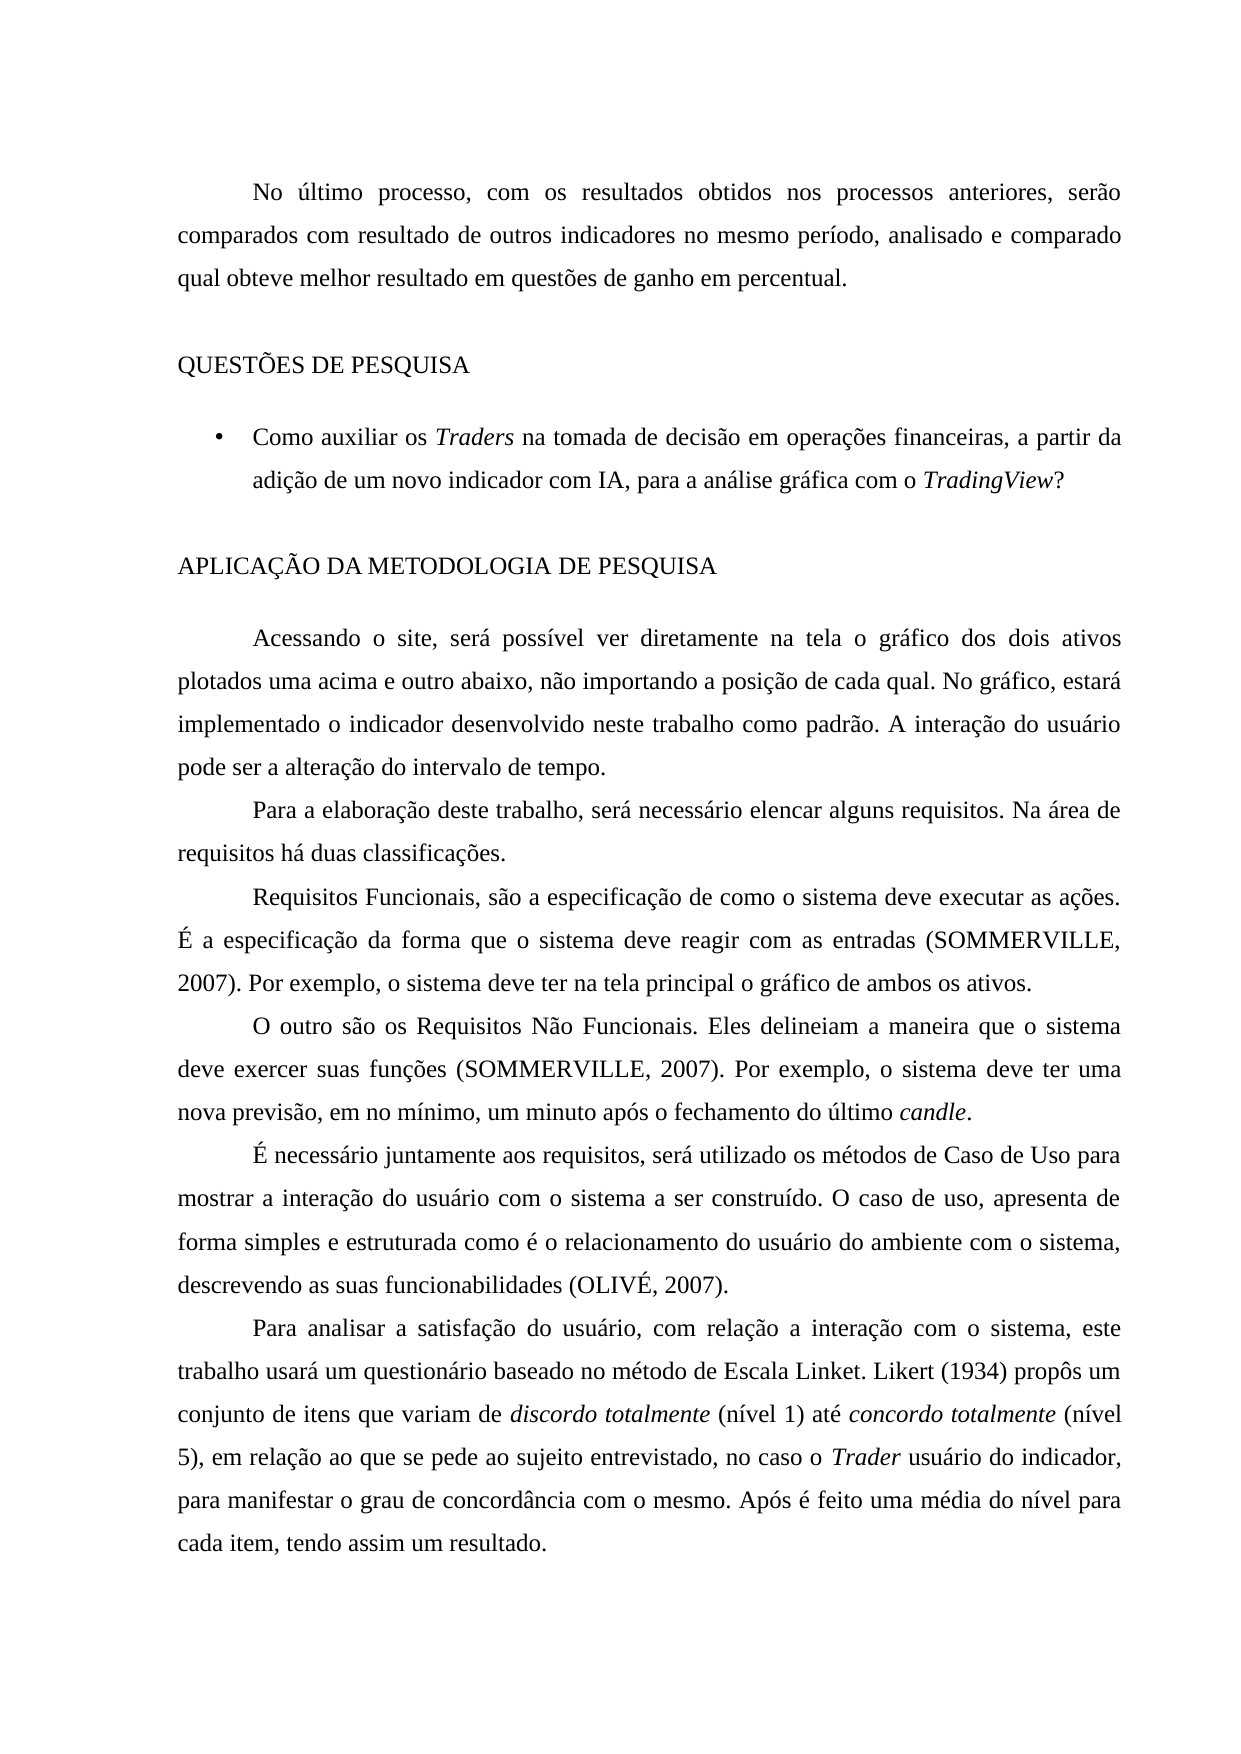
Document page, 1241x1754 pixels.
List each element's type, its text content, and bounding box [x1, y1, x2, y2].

text É necessário juntamente aos requisitos, será utilizado os métodos de Caso de Uso para mostrar a interação do usuário com o sistema a ser construído. O caso de uso, apresenta de forma simples e estruturada como é o relacionamento do usuário do ambiente com o sistema, descrevendo as suas funcionabilidades (OLIVÉ, 2007). [177, 1140, 1122, 1298]
text O outro são os Requisitos Não Funcionais. Eles delineiam a maneira que o sistema deve exercer suas funções (SOMMERVILLE, 2007). Por exemplo, o sistema deve ter uma nova previsão, em no mínimo, um minuto após o fechamento do último candle. [177, 1011, 1122, 1126]
text Acessando o site, será possível ver diretamente na tela o gráfico dos dois ativos plotados uma acima e outro abaixo, não importando a posição de cada qual. No gráfico, estará implementado o indicador desenvolvido neste trabalho como padrão. A interação do usuário pode ser a alteração do intervalo de tempo. [177, 623, 1122, 781]
subtitle questões de pesquisa [177, 350, 1122, 378]
text Para analisar a satisfação do usuário, com relação a interação com o sistema, este trabalho usará um questionário baseado no método de Escala Linket. Likert (1934) propôs um conjunto de itens que variam de discordo totalmente (nível 1) até concordo totalmente (nível 5), em relação ao que se pede ao sujeito entrevistado, no caso o Trader usuário do indicador, para manifestar o grau de concordância com o mesmo. Após é feito uma média do nível para cada item, tendo assim um resultado. [177, 1313, 1122, 1557]
text No último processo, com os resultados obtidos nos processos anteriores, serão comparados com resultado de outros indicadores no mesmo período, analisado e comparado qual obteve melhor resultado em questões de ganho em percentual. [177, 177, 1122, 292]
text Para a elaboração deste trabalho, será necessário elencar alguns requisitos. Na área de requisitos há duas classificações. [177, 795, 1122, 867]
text Requisitos Funcionais, são a especificação de como o sistema deve executar as ações. É a especificação da forma que o sistema deve reagir com as entradas (SOMMERVILLE, 2007). Por exemplo, o sistema deve ter na tela principal o gráfico de ambos os ativos. [177, 882, 1122, 997]
subtitle aplicação da METODOLOGIA DE PESQUISA [177, 551, 1122, 580]
list Como auxiliar os Traders na tomada de decisão em operações financeiras, a partir da adição de um novo indicador com IA, para a análise gráfica com o TradingView? [215, 422, 1122, 493]
